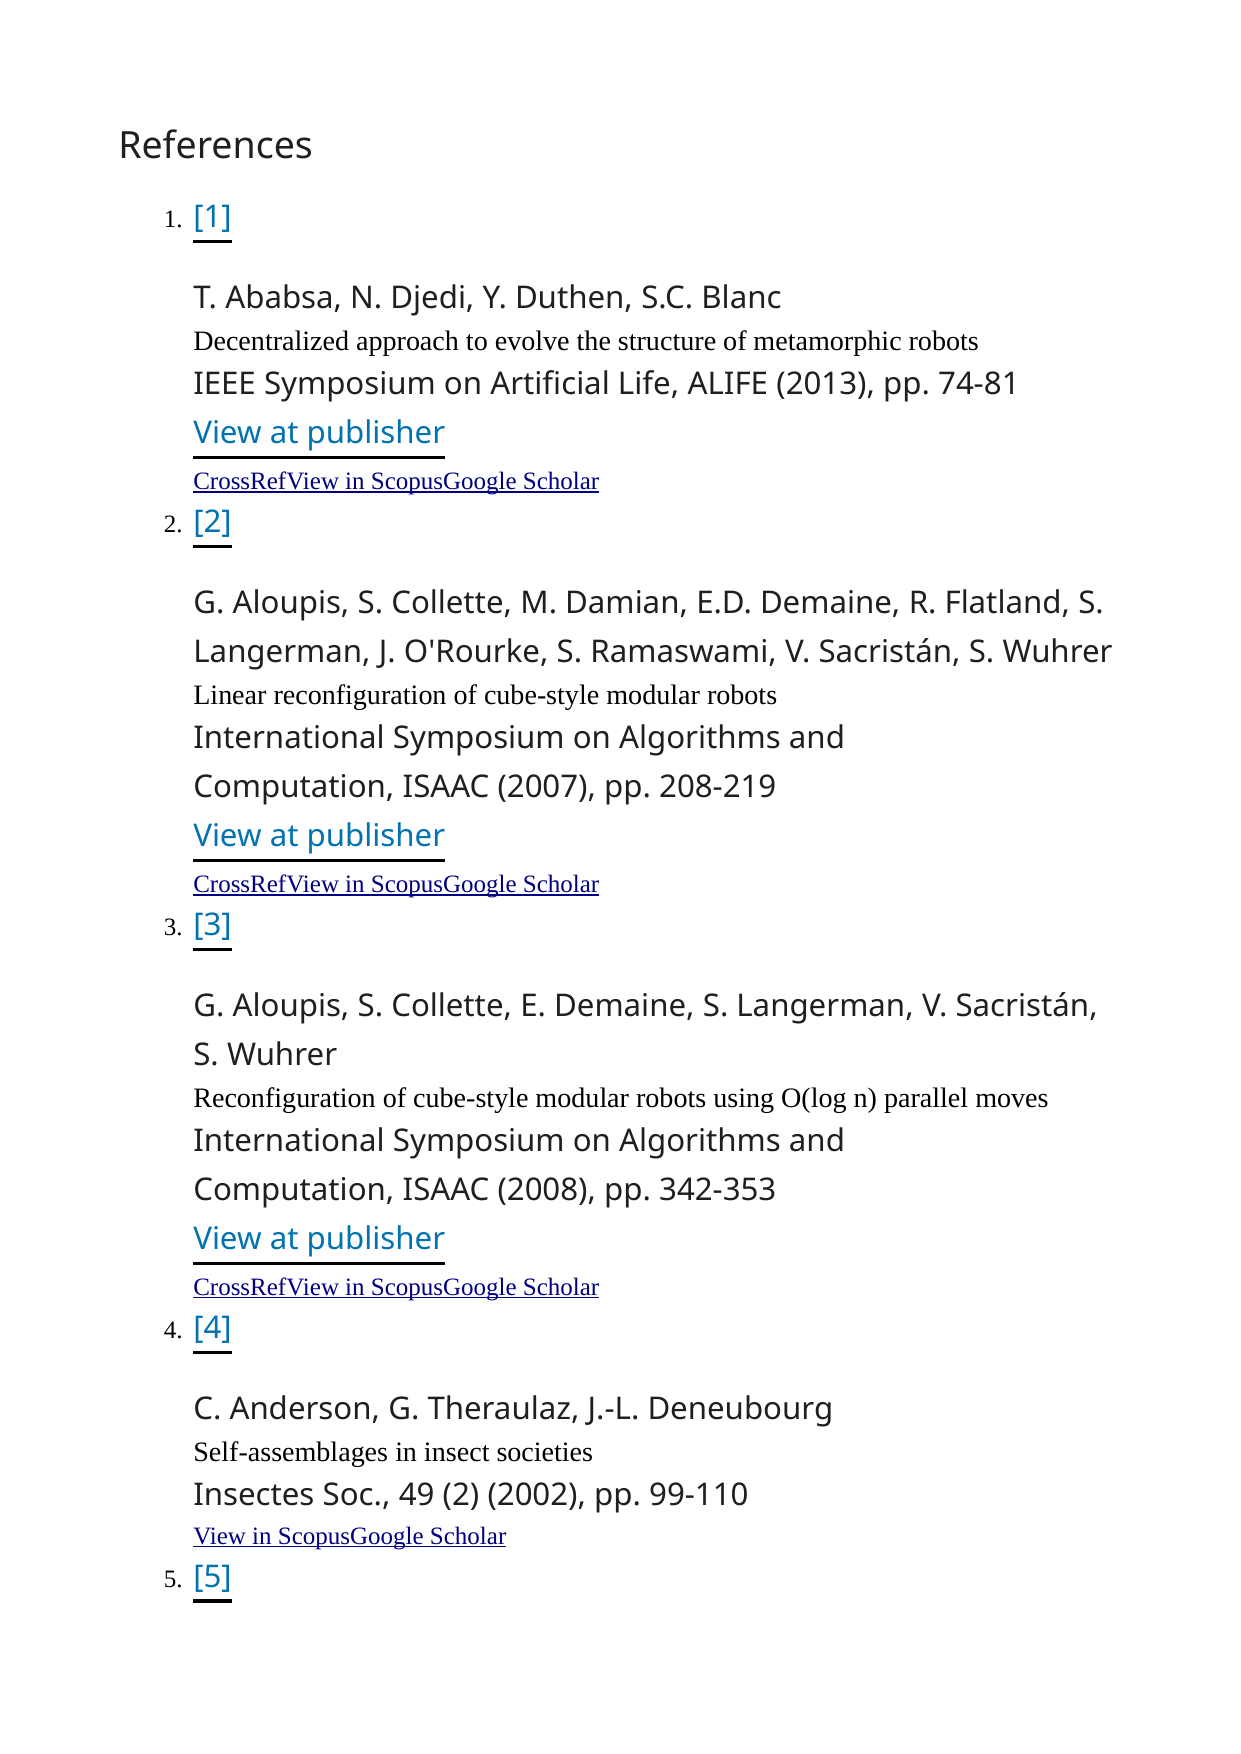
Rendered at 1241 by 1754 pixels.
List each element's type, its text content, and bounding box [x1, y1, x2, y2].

list CrossRefView in ScopusGoogle Scholar [193, 466, 1084, 495]
list Reconfiguration of cube-style modular robots using O(log n) parallel moves [193, 1081, 1122, 1113]
list [2] [193, 499, 1122, 548]
list Self-assemblages in insect societies [193, 1435, 1122, 1467]
list View at publisher [193, 813, 1084, 862]
list [5] [193, 1554, 1122, 1603]
list T. Ababsa, N. Djedi, Y. Duthen, S.C. Blanc [193, 275, 1122, 318]
list IEEE Symposium on Artificial Life, ALIFE (2013), pp. 74-81 [193, 361, 1122, 404]
list Linear reconfiguration of cube-style modular robots [193, 678, 1122, 710]
list CrossRefView in ScopusGoogle Scholar [193, 869, 1084, 898]
list View at publisher [193, 1216, 1084, 1265]
list Decentralized approach to evolve the structure of metamorphic robots [193, 324, 1122, 356]
list [1] [193, 194, 1122, 243]
list CrossRefView in ScopusGoogle Scholar [193, 1272, 1084, 1301]
list International Symposium on Algorithms and Computation, ISAAC (2008), pp. 342-353 [193, 1118, 1122, 1210]
list G. Aloupis, S. Collette, E. Demaine, S. Langerman, V. Sacristán, S. Wuhrer [193, 983, 1122, 1074]
list C. Anderson, G. Theraulaz, J.-L. Deneubourg [193, 1386, 1122, 1428]
list International Symposium on Algorithms and Computation, ISAAC (2007), pp. 208-219 [193, 715, 1122, 807]
list View in ScopusGoogle Scholar [193, 1521, 1084, 1550]
list G. Aloupis, S. Collette, M. Damian, E.D. Demaine, R. Flatland, S. Langerman, J. O'Rourke, S. Ramaswami, V. Sacristán, S. Wuhrer [193, 580, 1122, 672]
subtitle References [118, 118, 1122, 169]
list View at publisher [193, 410, 1084, 459]
list [3] [193, 902, 1122, 951]
list [4] [193, 1305, 1122, 1354]
list Insectes Soc., 49 (2) (2002), pp. 99-110 [193, 1472, 1122, 1515]
